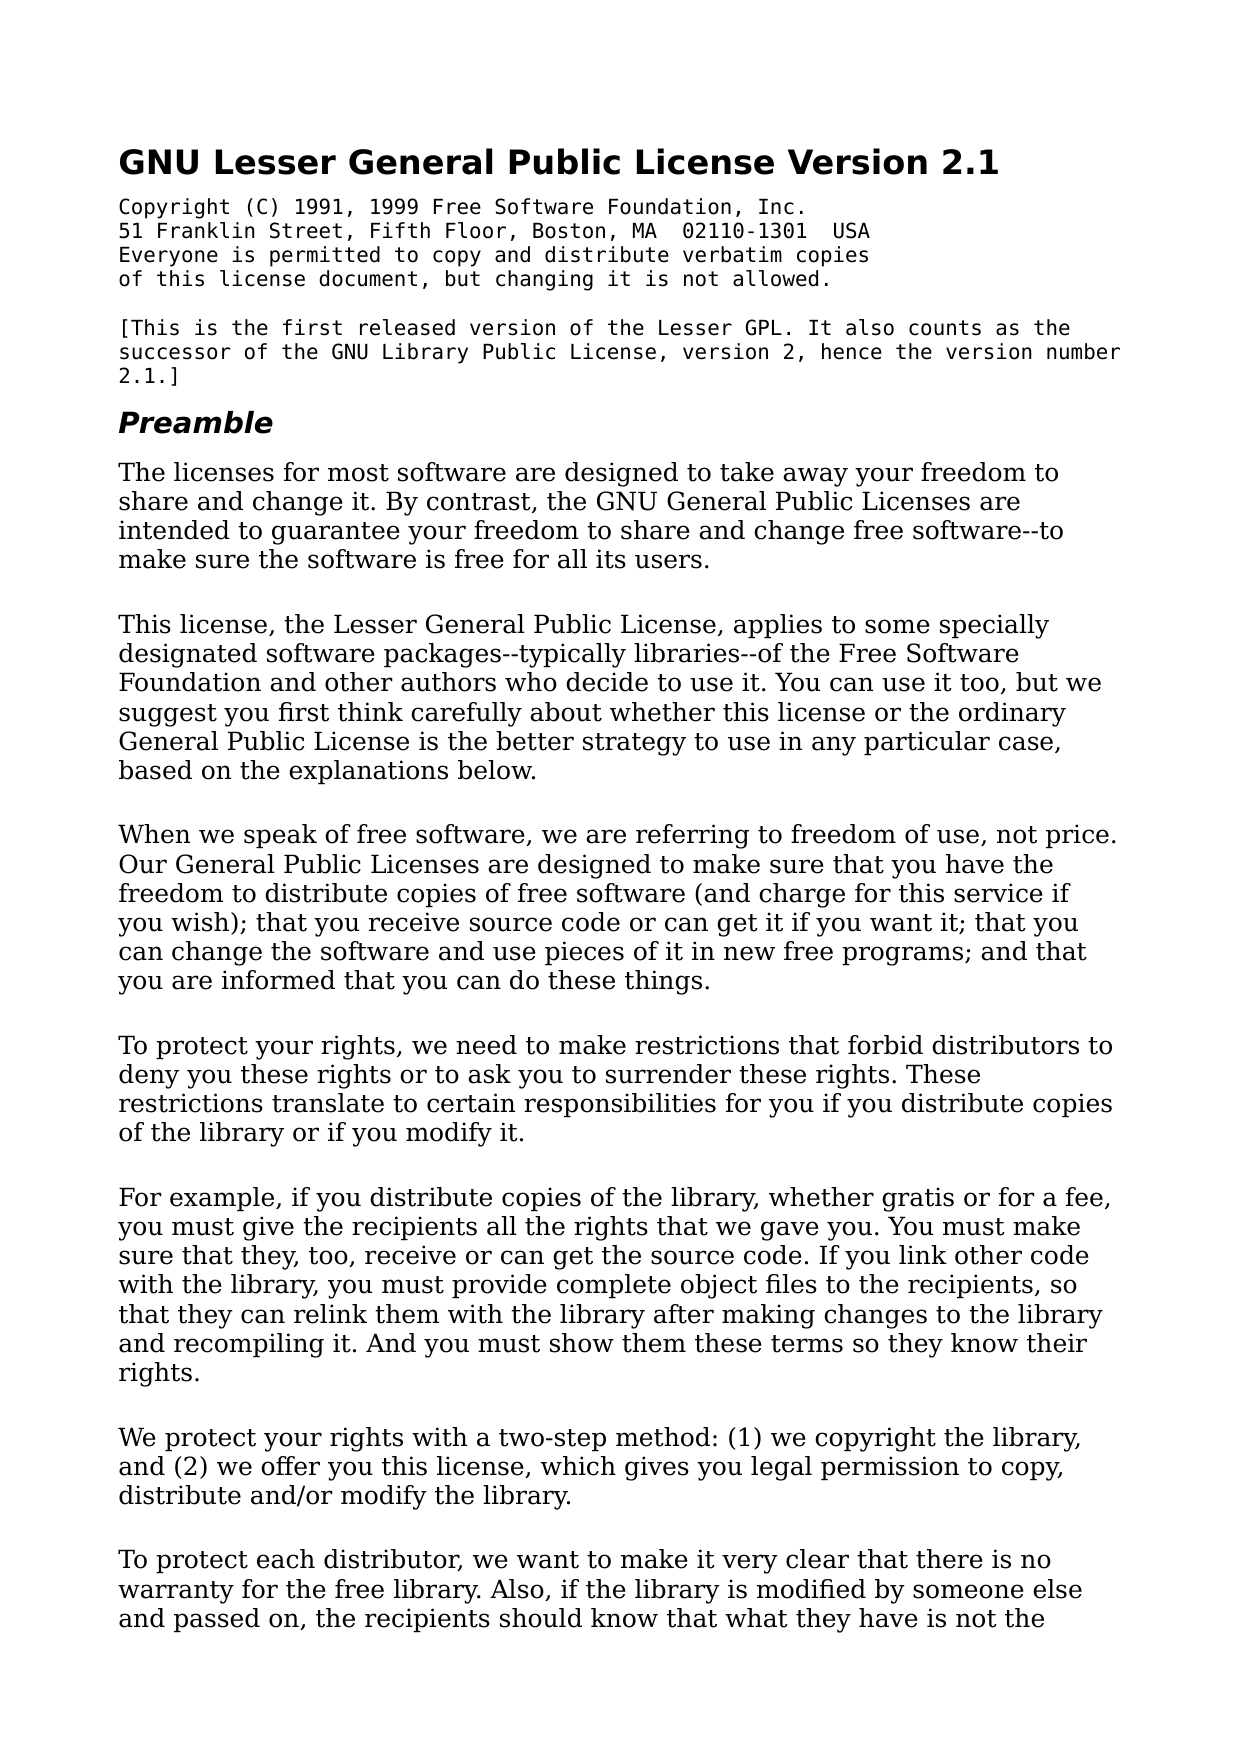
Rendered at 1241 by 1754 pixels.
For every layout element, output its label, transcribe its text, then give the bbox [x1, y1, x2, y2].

text We protect your rights with a two-step method: (1) we copyright the library, and (2) we offer you this license, which gives you legal permission to copy, distribute and/or modify the library. [118, 1423, 1122, 1510]
text [This is the first released version of the Lesser GPL. It also counts as the successor of the GNU Library Public License, version 2, hence the version number 2.1.] [118, 316, 1122, 389]
text To protect each distributor, we want to make it very clear that there is no warranty for the free library. Also, if the library is modified by someone else and passed on, the recipients should know that what they have is not the [118, 1546, 1122, 1633]
text To protect your rights, we need to make restrictions that forbid distributors to deny you these rights or to ask you to surrender these rights. These restrictions translate to certain responsibilities for you if you distribute copies of the library or if you modify it. [118, 1031, 1122, 1148]
subtitle GNU Lesser General Public License Version 2.1 [118, 143, 1122, 182]
text When we speak of free software, we are referring to freedom of use, not price. Our General Public Licenses are designed to make sure that you have the freedom to distribute copies of free software (and charge for this service if you wish); that you receive source code or can get it if you want it; that you can change the software and use pieces of it in new free programs; and that you are informed that you can do these things. [118, 821, 1122, 996]
text 51 Franklin Street, Fifth Floor, Boston, MA 02110-1301 USA [118, 219, 1122, 243]
text This license, the Lesser General Public License, applies to some specially designated software packages--typically libraries--of the Free Software Foundation and other authors who decide to use it. You can use it too, but we suggest you first think carefully about whether this license or the ordinary General Public License is the better strategy to use in any particular case, based on the explanations below. [118, 610, 1122, 785]
text Everyone is permitted to copy and distribute verbatim copies [118, 243, 1122, 267]
text of this license document, but changing it is not allowed. [118, 267, 1122, 292]
text For example, if you distribute copies of the library, whether gratis or for a fee, you must give the recipients all the rights that we gave you. You must make sure that they, too, receive or can get the source code. If you link other code with the library, you must provide complete object files to the recipients, so that they can relink them with the library after making changes to the library and recompiling it. And you must show them these terms so they know their rights. [118, 1183, 1122, 1387]
subtitle Preamble [118, 407, 1122, 441]
text Copyright (C) 1991, 1999 Free Software Foundation, Inc. [118, 195, 1122, 219]
text The licenses for most software are designed to take away your freedom to share and change it. By contrast, the GNU General Public Licenses are intended to guarantee your freedom to share and change free software--to make sure the software is free for all its users. [118, 458, 1122, 575]
